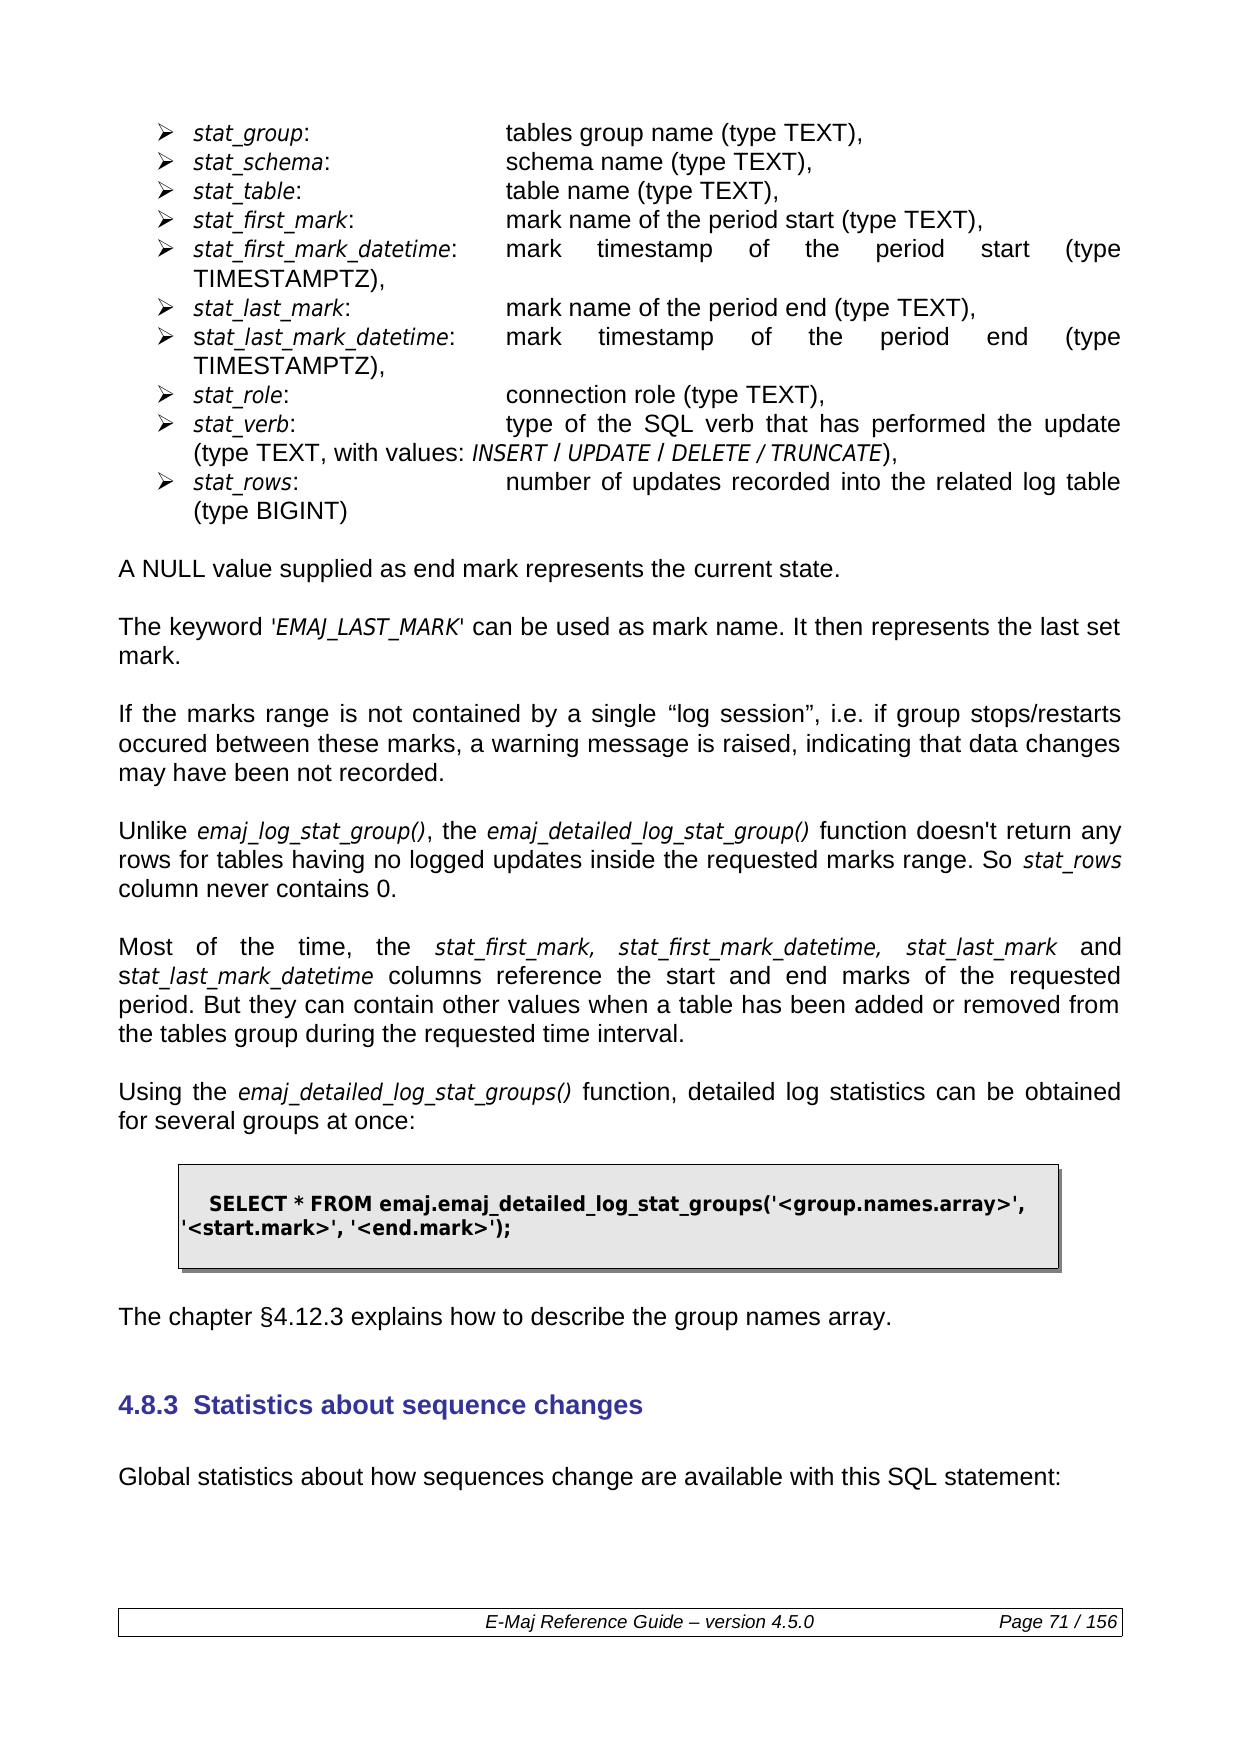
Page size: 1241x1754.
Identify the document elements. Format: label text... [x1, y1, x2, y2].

list stat_schema: schema name (type TEXT), [156, 147, 1122, 176]
text A NULL value supplied as end mark represents the current state. [118, 525, 1122, 583]
text The keyword 'EMAJ_LAST_MARK' can be used as mark name. It then represents the last set mark. [118, 612, 1122, 670]
text Unlike emaj_log_stat_group(), the emaj_detailed_log_stat_group() function doesn't return any rows for tables having no logged updates inside the requested marks range. So stat_rows column never contains 0. [118, 816, 1122, 903]
list stat_last_mark_datetime: mark timestamp of the period end (type TIMESTAMPTZ), [156, 322, 1122, 380]
subtitle Statistics about sequence changes [118, 1389, 1122, 1420]
text Global statistics about how sequences change are available with this SQL statement: [118, 1462, 1122, 1491]
list stat_rows: number of updates recorded into the related log table (type BIGINT) [156, 467, 1122, 525]
list stat_last_mark: mark name of the period end (type TEXT), [156, 292, 1122, 322]
text The chapter §4.12.3 explains how to describe the group names array. [118, 1302, 1122, 1331]
list stat_first_mark: mark name of the period start (type TEXT), [156, 205, 1122, 234]
text Most of the time, the stat_first_mark, stat_first_mark_datetime, stat_last_mark and stat_last_mark_datetime columns reference the start and end marks of the requested period. But they can contain other values when a table has been added or removed from the tables group during the requested time interval. [118, 932, 1122, 1048]
text Using the emaj_detailed_log_stat_groups() function, detailed log statistics can be obtained for several groups at once: [118, 1077, 1122, 1135]
list stat_verb: type of the SQL verb that has performed the update (type TEXT, with values: INSERT / UPDATE / DELETE / TRUNCATE), [156, 409, 1122, 467]
list stat_group: tables group name (type TEXT), [156, 118, 1122, 147]
list stat_role: connection role (type TEXT), [156, 380, 1122, 409]
text If the marks range is not contained by a single “log session”, i.e. if group stops/restarts occured between these marks, a warning message is raised, indicating that data changes may have been not recorded. [118, 699, 1122, 787]
list stat_first_mark_datetime: mark timestamp of the period start (type TIMESTAMPTZ), [156, 234, 1122, 292]
text SELECT * FROM emaj.emaj_detailed_log_stat_groups('<group.names.array>', '<start.mark>', '<end.mark>'); [179, 1189, 1058, 1238]
list stat_table: table name (type TEXT), [156, 176, 1122, 205]
